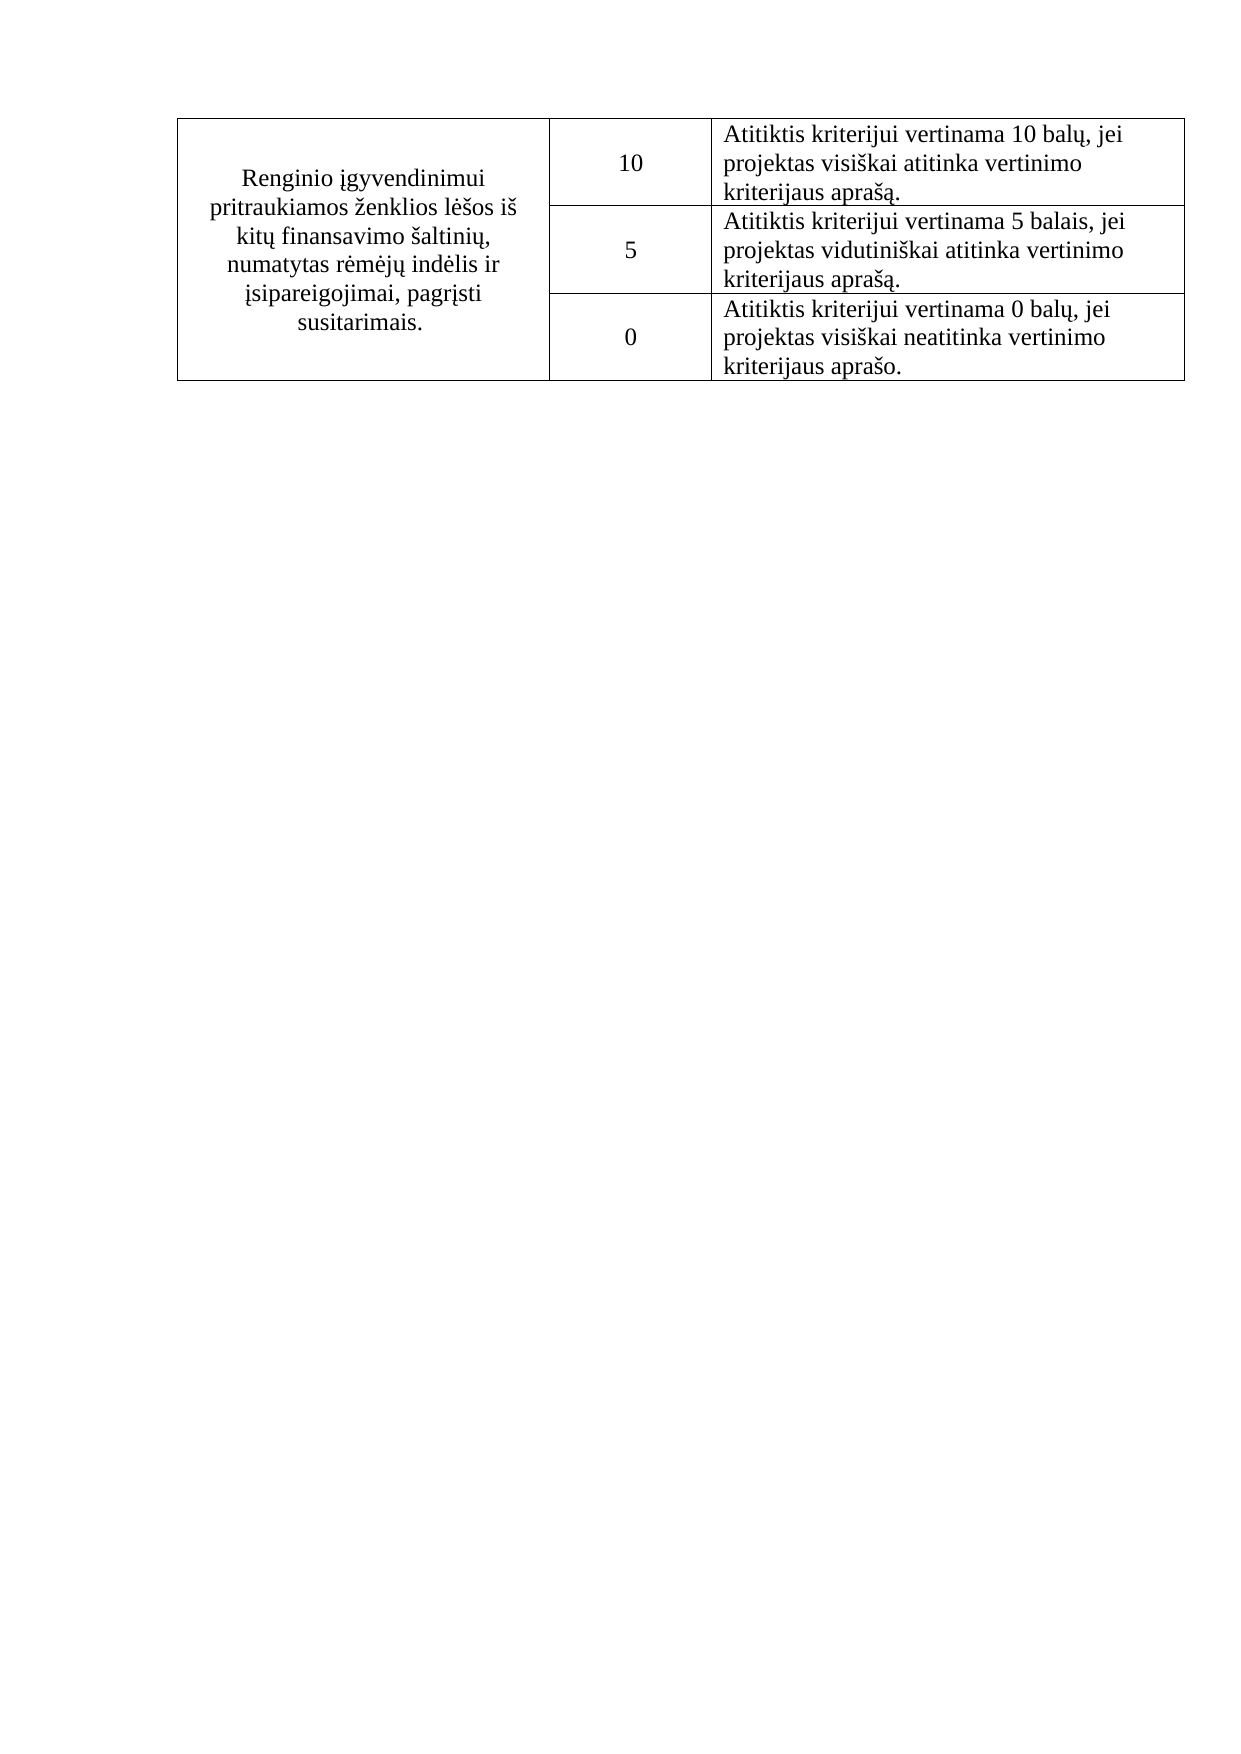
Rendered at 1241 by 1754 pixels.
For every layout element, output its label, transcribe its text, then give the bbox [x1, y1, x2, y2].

table_cell Atitiktis kriterijui vertinama 0 balų, jei projektas visiškai neatitinka vertinimo kriterijaus aprašo. [712, 294, 1184, 380]
table_cell Atitiktis kriterijui vertinama 5 balais, jei projektas vidutiniškai atitinka vertinimo kriterijaus aprašą. [712, 206, 1184, 293]
table_cell 5 [550, 206, 711, 293]
table_cell Atitiktis kriterijui vertinama 10 balų, jei projektas visiškai atitinka vertinimo kriterijaus aprašą. [712, 119, 1184, 205]
table_cell Renginio įgyvendinimui pritraukiamos ženklios lėšos iš kitų finansavimo šaltinių, numatytas rėmėjų indėlis ir įsipareigojimai, pagrįsti susitarimais. [178, 119, 549, 380]
table_cell 0 [550, 294, 711, 380]
table_cell 10 [550, 119, 711, 205]
